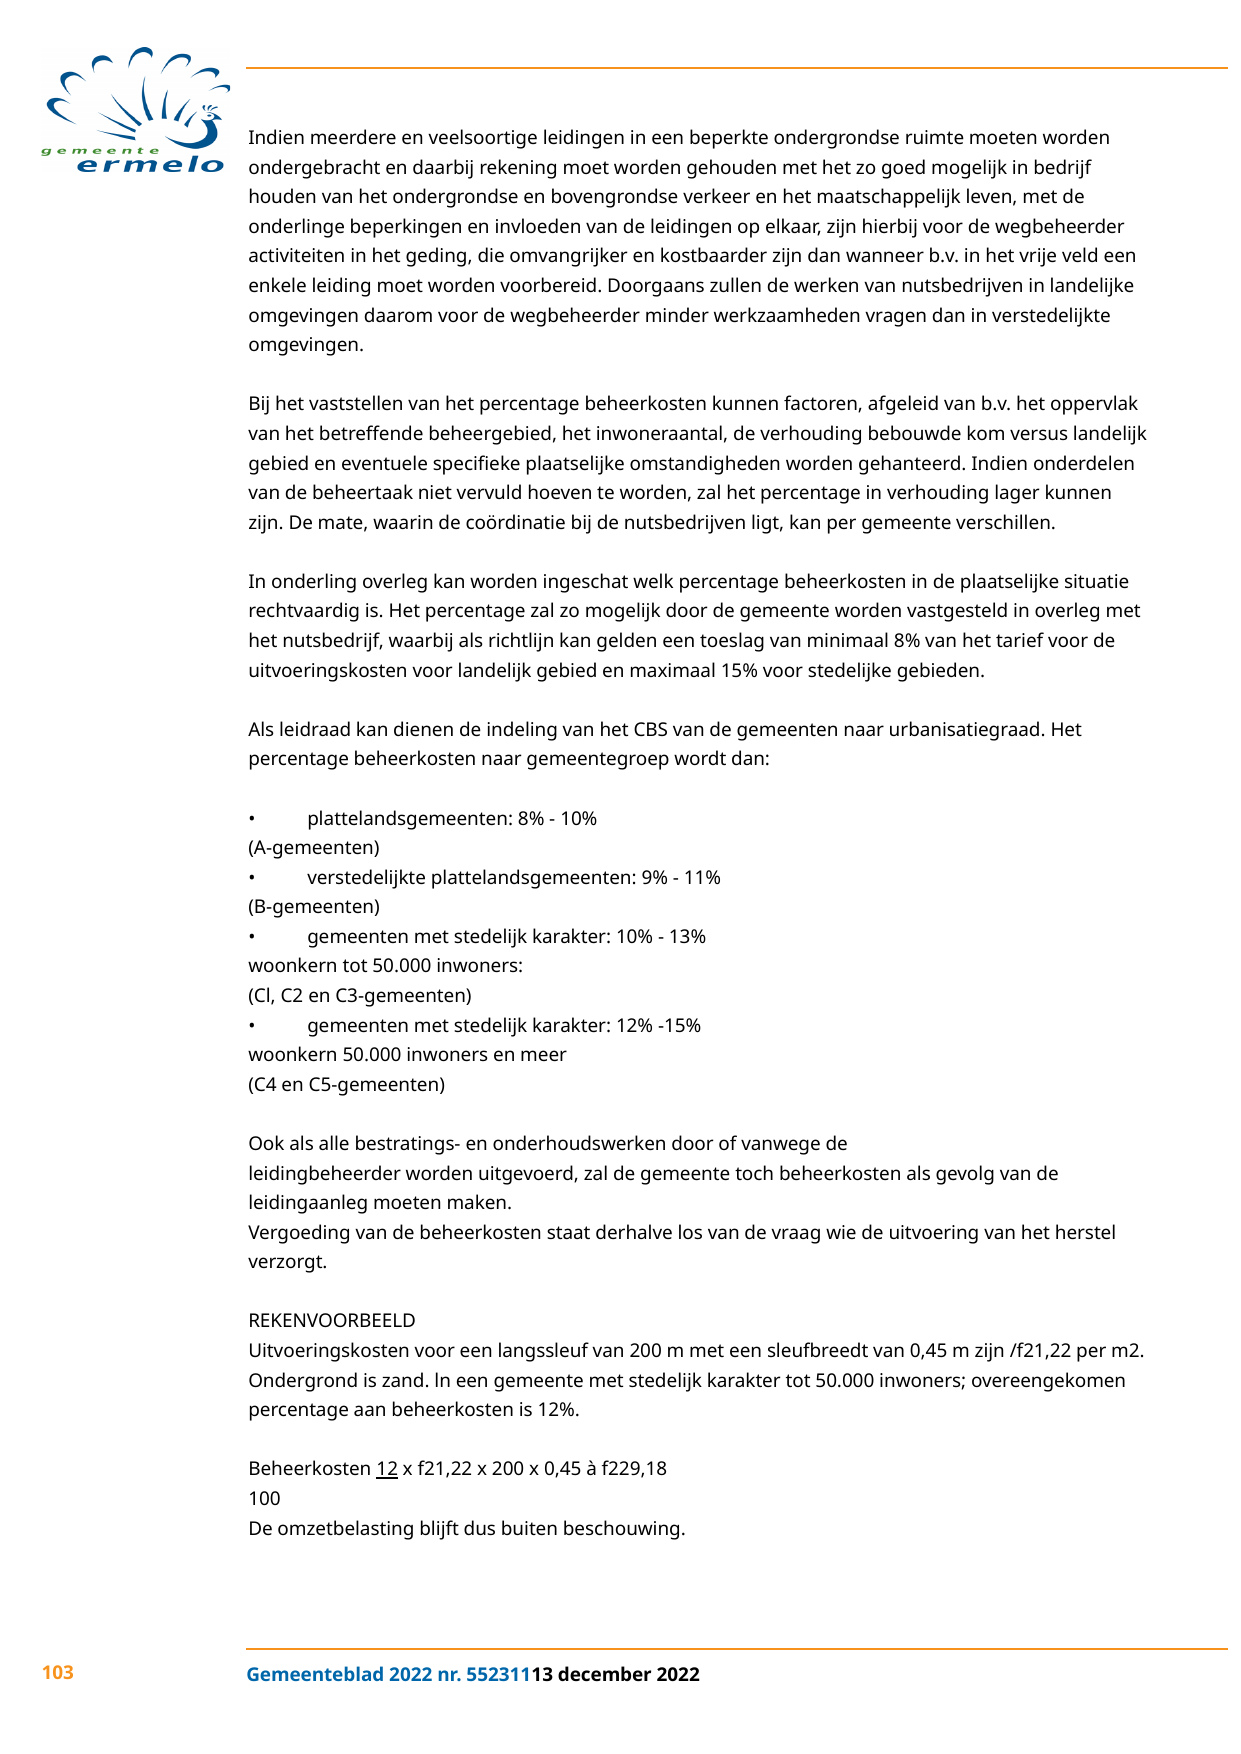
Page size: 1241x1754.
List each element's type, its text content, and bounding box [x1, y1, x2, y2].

text (B-gemeenten) [248, 893, 1152, 919]
text woonkern tot 50.000 inwoners: [248, 953, 1152, 978]
text (Cl, C2 en C3-gemeenten) [248, 982, 1152, 1008]
list gemeenten met stedelijk karakter: 10% - 13% [248, 923, 1152, 949]
text Ook als alle bestratings- en onderhoudswerken door of vanwege de [248, 1130, 1152, 1156]
text (C4 en C5-gemeenten) [248, 1071, 1152, 1097]
list gemeenten met stedelijk karakter: 12% -15% [248, 1012, 1152, 1038]
text Vergoeding van de beheerkosten staat derhalve los van de vraag wie de uitvoering van het herstel verzorgt. [248, 1219, 1152, 1274]
list plattelandsgemeenten: 8% - 10% [248, 805, 1152, 831]
text REKENVOORBEELD [248, 1308, 1152, 1333]
text Bij het vaststellen van het percentage beheerkosten kunnen factoren, afgeleid van b.v. het oppervlak van het betreffende beheergebied, het inwoneraantal, de verhouding bebouwde kom versus landelijk gebied en eventuele specifieke plaatselijke omstandigheden worden gehanteerd. Indien onderdelen van de beheertaak niet vervuld hoeven te worden, zal het percentage in verhouding lager kunnen zijn. De mate, waarin de coördinatie bij de nutsbedrijven ligt, kan per gemeente verschillen. [248, 391, 1152, 535]
text Indien meerdere en veelsoortige leidingen in een beperkte ondergrondse ruimte moeten worden ondergebracht en daarbij rekening moet worden gehouden met het zo goed mogelijk in bedrijf houden van het ondergrondse en bovengrondse verkeer en het maatschappelijk leven, met de onderlinge beperkingen en invloeden van de leidingen op elkaar, zijn hierbij voor de wegbeheerder activiteiten in het geding, die omvangrijker en kostbaarder zijn dan wanneer b.v. in het vrije veld een enkele leiding moet worden voorbereid. Doorgaans zullen de werken van nutsbedrijven in landelijke omgevingen daarom voor de wegbeheerder minder werkzaamheden vragen dan in verstedelijkte omgevingen. [248, 124, 1152, 357]
list verstedelijkte plattelandsgemeenten: 9% - 11% [248, 864, 1152, 890]
picture [41, 47, 231, 172]
text Uitvoeringskosten voor een langssleuf van 200 m met een sleufbreedt van 0,45 m zijn /f21,22 per m2. Ondergrond is zand. ln een gemeente met stedelijk karakter tot 50.000 inwoners; overeengekomen percentage aan beheerkosten is 12%. [248, 1337, 1152, 1422]
text woonkern 50.000 inwoners en meer [248, 1041, 1152, 1067]
text leidingbeheerder worden uitgevoerd, zal de gemeente toch beheerkosten als gevolg van de leidingaanleg moeten maken. [248, 1160, 1152, 1215]
text 100 [248, 1485, 1152, 1511]
text In onderling overleg kan worden ingeschat welk percentage beheerkosten in de plaatselijke situatie rechtvaardig is. Het percentage zal zo mogelijk door de gemeente worden vastgesteld in overleg met het nutsbedrijf, waarbij als richtlijn kan gelden een toeslag van minimaal 8% van het tarief voor de uitvoeringskosten voor landelijk gebied en maximaal 15% voor stedelijke gebieden. [248, 568, 1152, 683]
text (A-gemeenten) [248, 834, 1152, 860]
text Beheerkosten 12 x f21,22 x 200 x 0,45 à f229,18 [248, 1456, 1152, 1481]
text Als leidraad kan dienen de indeling van het CBS van de gemeenten naar urbanisatiegraad. Het percentage beheerkosten naar gemeentegroep wordt dan: [248, 716, 1152, 771]
text De omzetbelasting blijft dus buiten beschouwing. [248, 1515, 1152, 1541]
